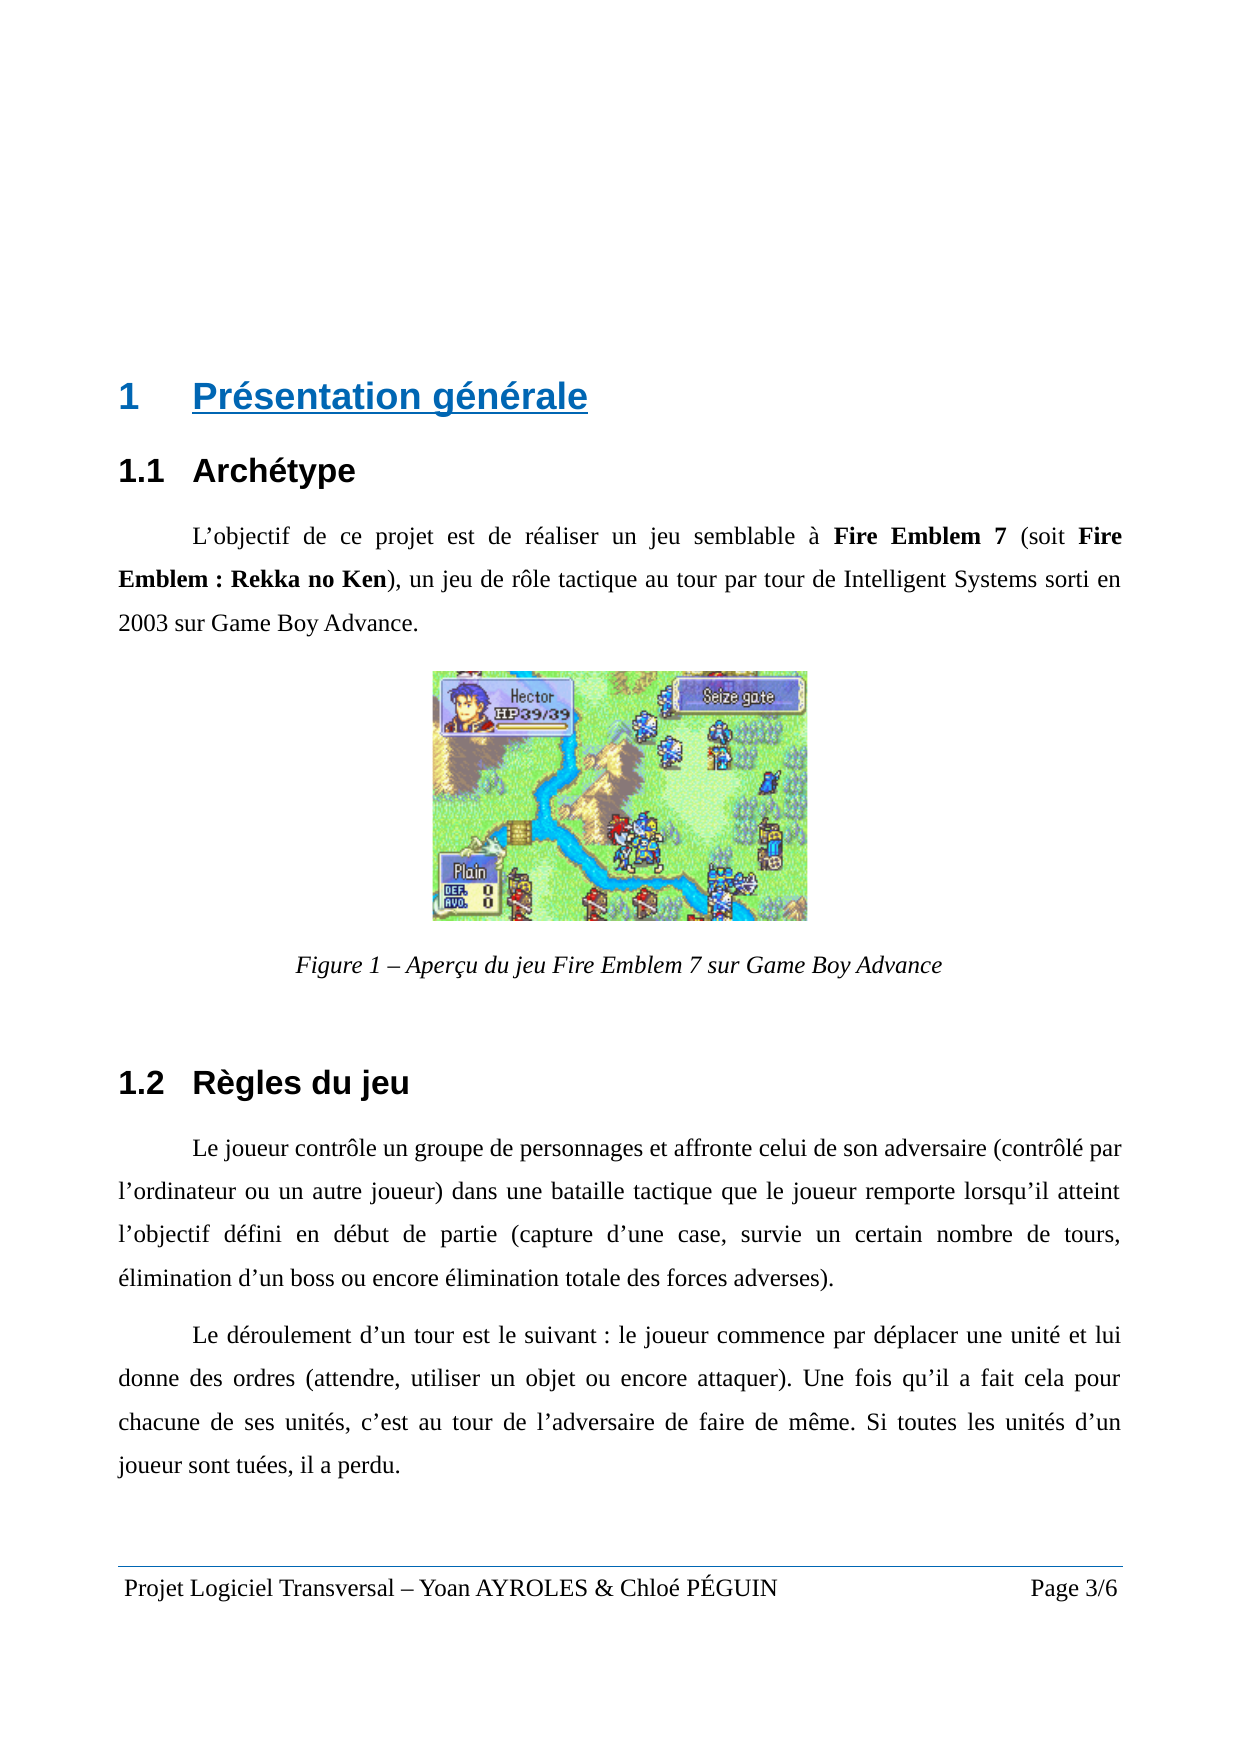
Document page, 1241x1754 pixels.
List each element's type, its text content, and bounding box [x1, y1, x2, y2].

picture [432, 671, 808, 921]
table_header Figure 1 – Aperçu du jeu Fire Emblem 7 sur Game Boy Advance [118, 665, 1122, 984]
subtitle Archétype [118, 451, 1122, 489]
text Le joueur contrôle un groupe de personnages et affronte celui de son adversaire (contrôlé par l’ordinateur ou un autre joueur) dans une bataille tactique que le joueur remporte lorsqu’il atteint l’objectif défini en début de partie (capture d’une case, survie un certain nombre de tours, élimination d’un boss ou encore élimination totale des forces adverses). [118, 1133, 1122, 1291]
subtitle Présentation générale [118, 374, 1122, 418]
subtitle Règles du jeu [118, 1063, 1122, 1101]
text L’objectif de ce projet est de réaliser un jeu semblable à Fire Emblem 7 (soit Fire Emblem : Rekka no Ken), un jeu de rôle tactique au tour par tour de Intelligent Systems sorti en 2003 sur Game Boy Advance. [118, 521, 1122, 636]
text Le déroulement d’un tour est le suivant : le joueur commence par déplacer une unité et lui donne des ordres (attendre, utiliser un objet ou encore attaquer). Une fois qu’il a fait cela pour chacune de ses unités, c’est au tour de l’adversaire de faire de même. Si toutes les unités d’un joueur sont tuées, il a perdu. [118, 1320, 1122, 1478]
